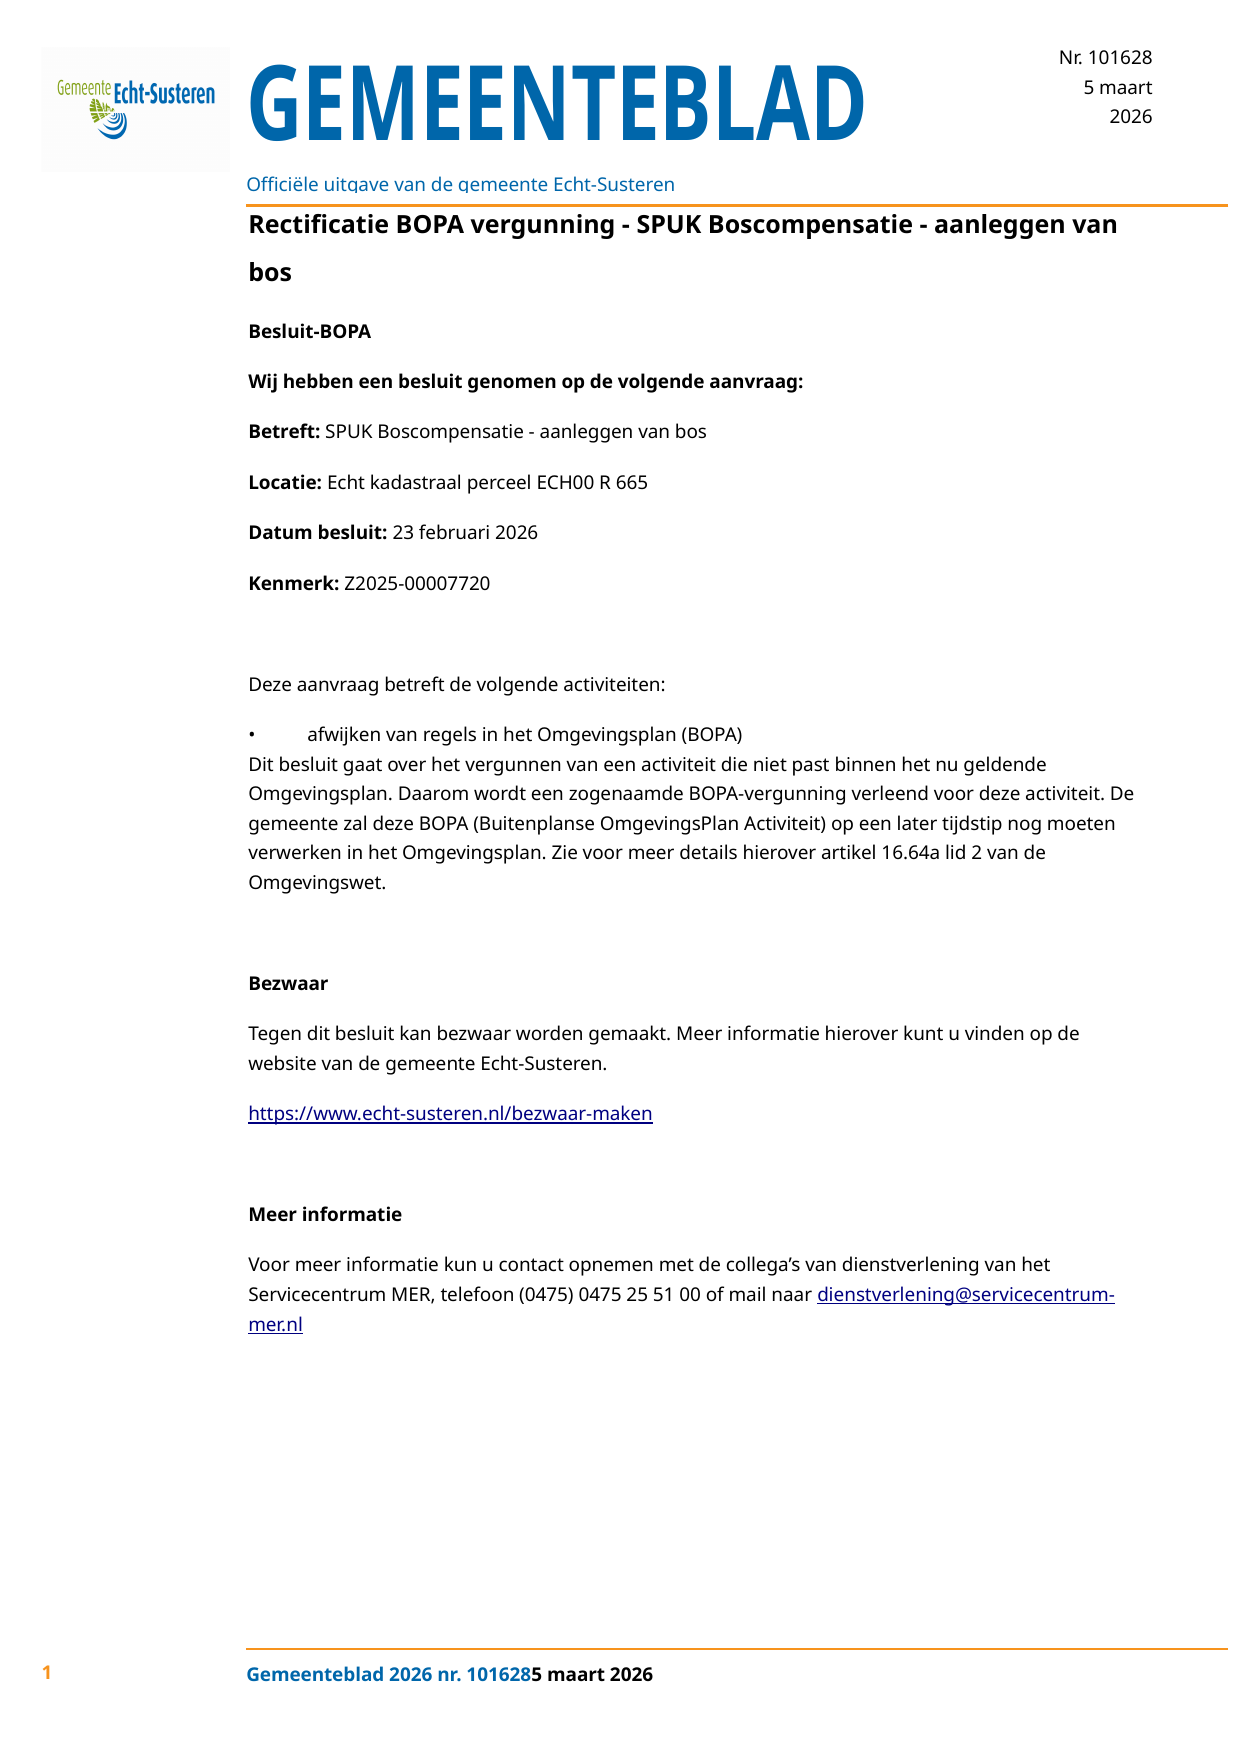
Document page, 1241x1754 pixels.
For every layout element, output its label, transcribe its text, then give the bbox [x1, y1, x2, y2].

text Deze aanvraag betreft de volgende activiteiten: [248, 671, 1152, 697]
text Datum besluit: 23 februari 2026 [248, 519, 1152, 545]
text Besluit-BOPA [248, 318, 1152, 344]
text Tegen dit besluit kan bezwaar worden gemaakt. Meer informatie hierover kunt u vinden op de website van de gemeente Echt-Susteren. [248, 1020, 1152, 1076]
text Dit besluit gaat over het vergunnen van een activiteit die niet past binnen het nu geldende Omgevingsplan. Daarom wordt een zogenaamde BOPA-vergunning verleend voor deze activiteit. De gemeente zal deze BOPA (Buitenplanse OmgevingsPlan Activiteit) op een later tijdstip nog moeten verwerken in het Omgevingsplan. Zie voor meer details hierover artikel 16.64a lid 2 van de Omgevingswet. [248, 751, 1152, 895]
text Voor meer informatie kun u contact opnemen met de collega’s van dienstverlening van het Servicecentrum MER, telefoon (0475) 0475 25 51 00 of mail naar dienstverlening@servicecentrum-mer.nl [248, 1252, 1152, 1337]
text https://www.echt-susteren.nl/bezwaar-maken [248, 1100, 1152, 1126]
text Bezwaar [248, 970, 1152, 996]
text Meer informatie [248, 1201, 1152, 1227]
text Locatie: Echt kadastraal perceel ECH00 R 665 [248, 469, 1152, 495]
picture [41, 47, 231, 172]
text Wij hebben een besluit genomen op de volgende aanvraag: [248, 368, 1152, 394]
text Betreft: SPUK Boscompensatie - aanleggen van bos [248, 419, 1152, 444]
list afwijken van regels in het Omgevingsplan (BOPA) [248, 721, 1152, 747]
text Kenmerk: Z2025-00007720 [248, 570, 1152, 596]
text Rectificatie BOPA vergunning - SPUK Boscompensatie - aanleggen van bos [248, 207, 1152, 288]
